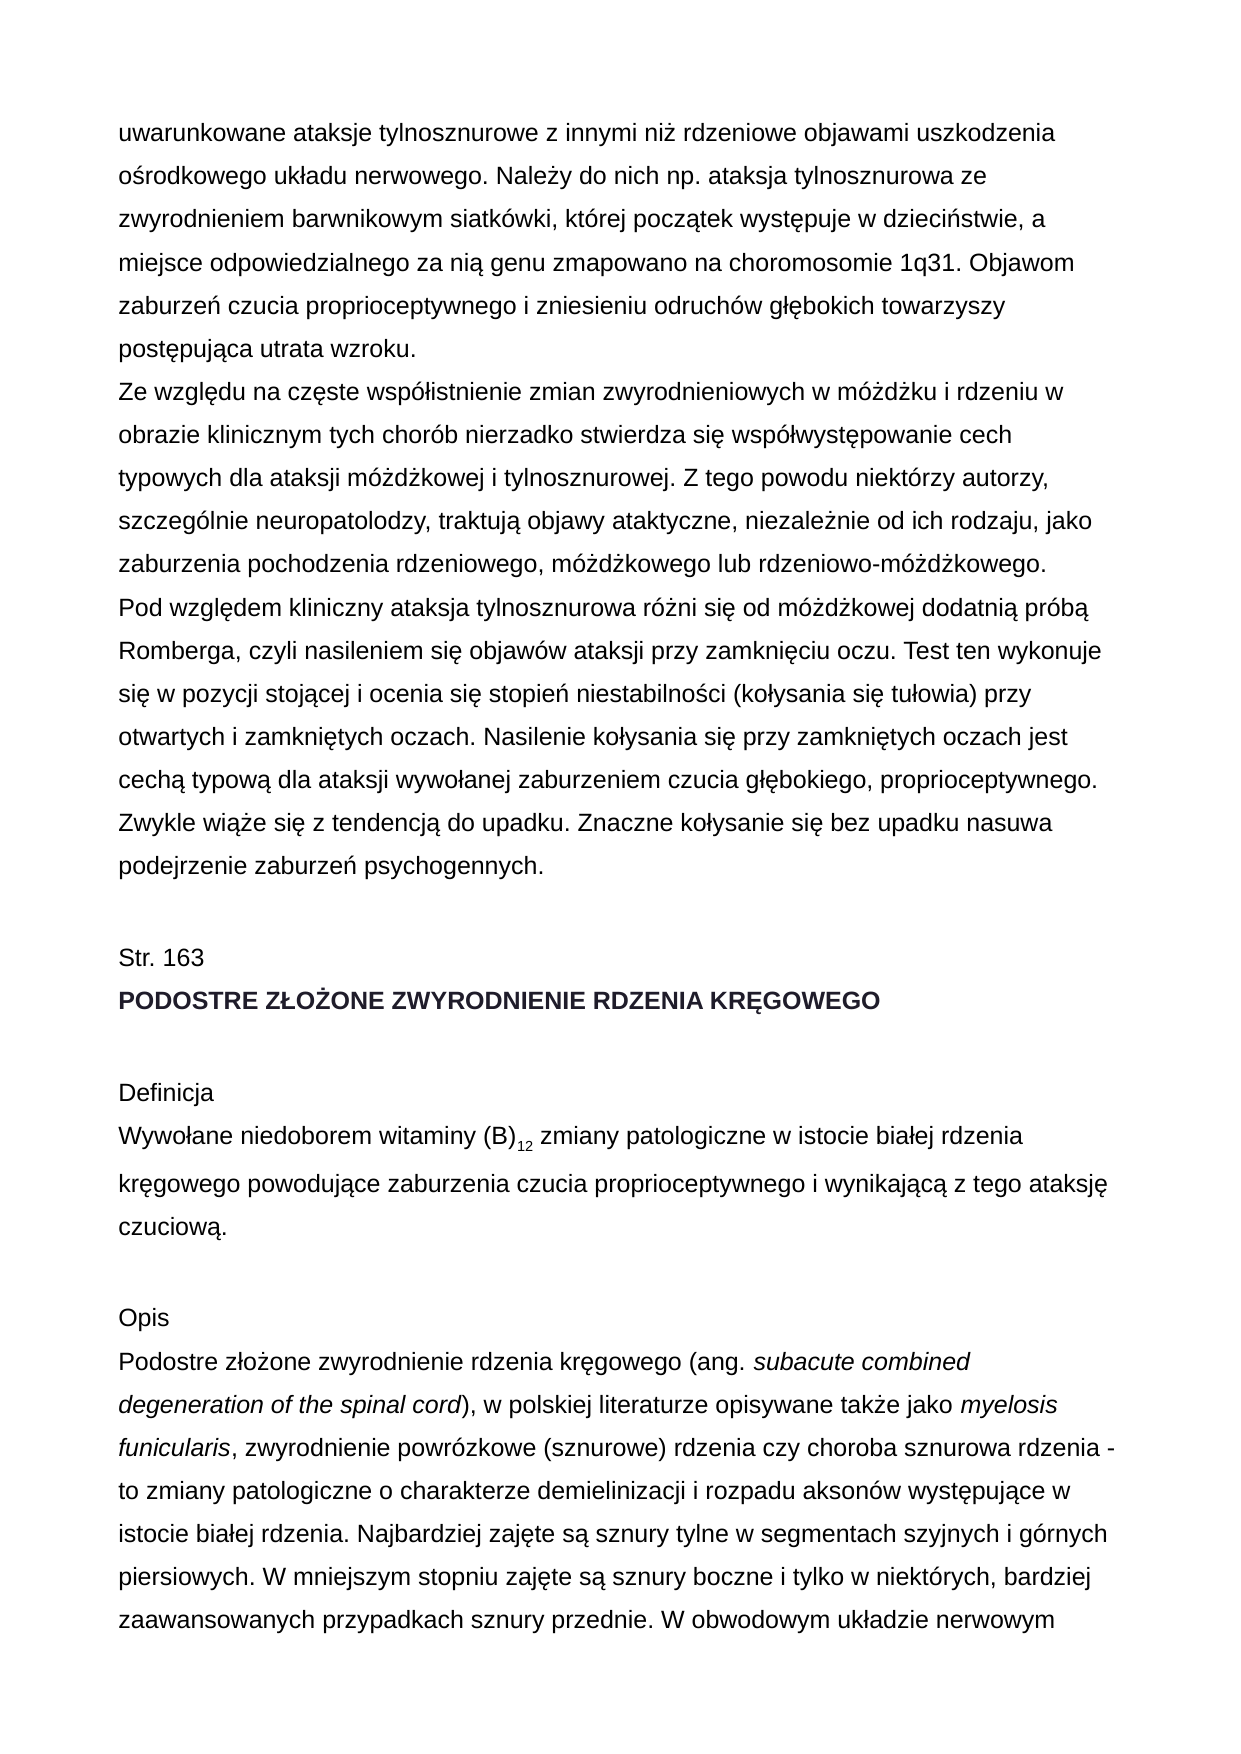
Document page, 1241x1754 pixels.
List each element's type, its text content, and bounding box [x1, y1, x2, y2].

text Str. 163 [118, 943, 1122, 972]
text Wywołane niedoborem witaminy (B)12 zmiany patologiczne w istocie białej rdzenia kręgowego powodujące zaburzenia czucia proprioceptywnego i wynikającą z tego ataksję czuciową. [118, 1121, 1122, 1241]
text Ze względu na częste współistnienie zmian zwyrodnieniowych w móżdżku i rdzeniu w obrazie klinicznym tych chorób nierzadko stwierdza się współwystępowanie cech typowych dla ataksji móżdżkowej i tylnosznurowej. Z tego powodu niektórzy autorzy, szczególnie neuropatolodzy, traktują objawy ataktyczne, niezależnie od ich rodzaju, jako zaburzenia pochodzenia rdzeniowego, móżdżkowego lub rdzeniowo-móżdżkowego. [118, 377, 1122, 578]
text Pod względem kliniczny ataksja tylnosznurowa różni się od móżdżkowej dodatnią próbą Romberga, czyli nasileniem się objawów ataksji przy zamknięciu oczu. Test ten wykonuje się w pozycji stojącej i ocenia się stopień niestabilności (kołysania się tułowia) przy otwartych i zamkniętych oczach. Nasilenie kołysania się przy zamkniętych oczach jest cechą typową dla ataksji wywołanej zaburzeniem czucia głębokiego, proprioceptywnego. Zwykle wiąże się z tendencją do upadku. Znaczne kołysanie się bez upadku nasuwa podejrzenie zaburzeń psychogennych. [118, 592, 1122, 880]
text uwarunkowane ataksje tylnosznurowe z innymi niż rdzeniowe objawami uszkodzenia ośrodkowego układu nerwowego. Należy do nich np. ataksja tylnosznurowa ze zwyrodnieniem barwnikowym siatkówki, której początek występuje w dzieciństwie, a miejsce odpowiedzialnego za nią genu zmapowano na choromosomie 1q31. Objawom zaburzeń czucia proprioceptywnego i zniesieniu odruchów głębokich towarzyszy postępująca utrata wzroku. [118, 118, 1122, 362]
text Opis [118, 1303, 1122, 1332]
text Podostre złożone zwyrodnienie rdzenia kręgowego (ang. subacute combined degeneration of the spinal cord), w polskiej literaturze opisywane także jako myelosis funicularis, zwyrodnienie powrózkowe (sznurowe) rdzenia czy choroba sznurowa rdzenia - to zmiany patologiczne o charakterze demielinizacji i rozpadu aksonów występujące w istocie białej rdzenia. Najbardziej zajęte są sznury tylne w segmentach szyjnych i górnych piersiowych. W mniejszym stopniu zajęte są sznury boczne i tylko w niektórych, bardziej zaawansowanych przypadkach sznury przednie. W obwodowym układzie nerwowym [118, 1346, 1122, 1634]
text Definicja [118, 1077, 1122, 1106]
subtitle PODOSTRE ZŁOŻONE ZWYRODNIENIE RDZENIA KRĘGOWEGO [118, 986, 1122, 1015]
